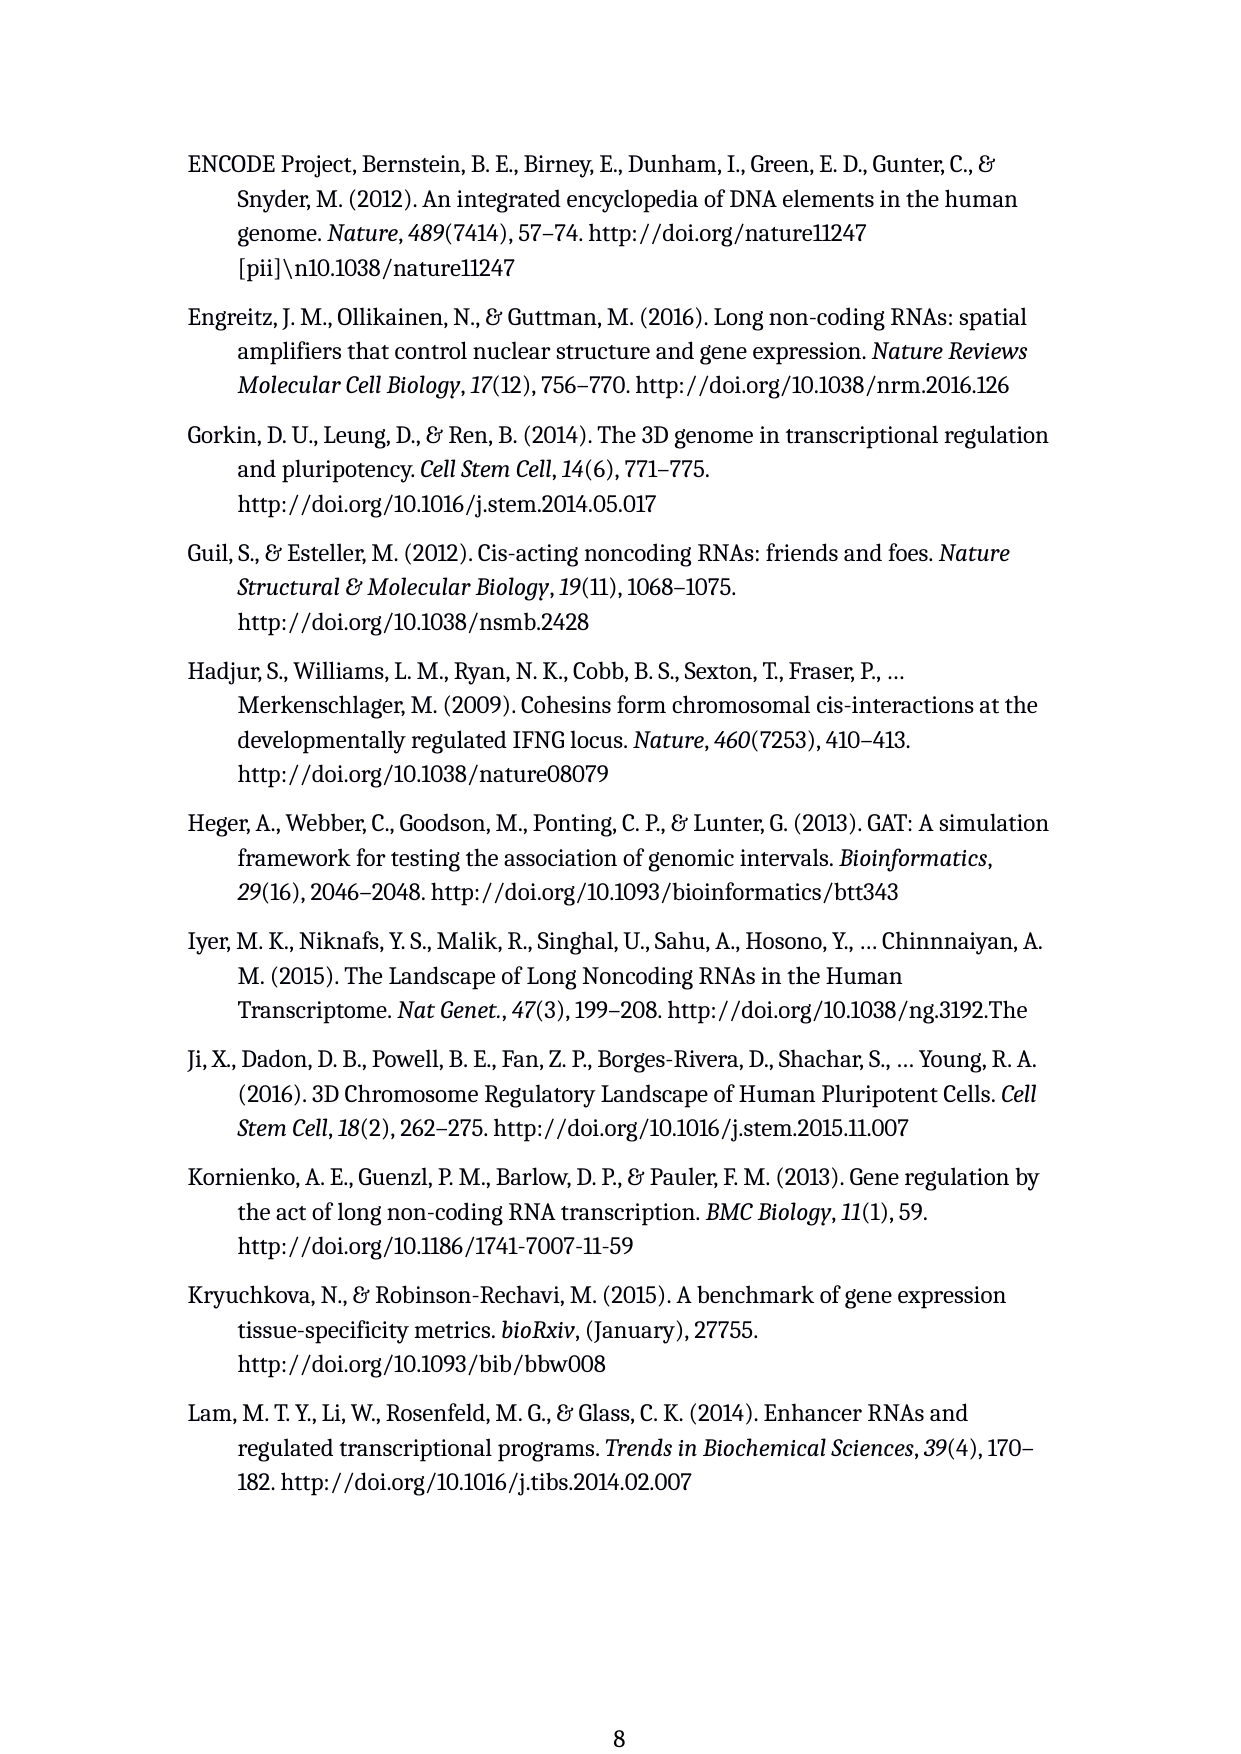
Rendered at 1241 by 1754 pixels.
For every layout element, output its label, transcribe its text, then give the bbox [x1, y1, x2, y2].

text Hadjur, S., Williams, L. M., Ryan, N. K., Cobb, B. S., Sexton, T., Fraser, P., … Merkenschlager, M. (2009). Cohesins form chromosomal cis-interactions at the developmentally regulated IFNG locus. Nature, 460(7253), 410–413. http://doi.org/10.1038/nature08079 [187, 657, 1053, 789]
text Heger, A., Webber, C., Goodson, M., Ponting, C. P., & Lunter, G. (2013). GAT: A simulation framework for testing the association of genomic intervals. Bioinformatics, 29(16), 2046–2048. http://doi.org/10.1093/bioinformatics/btt343 [187, 809, 1053, 907]
text Engreitz, J. M., Ollikainen, N., & Guttman, M. (2016). Long non-coding RNAs: spatial amplifiers that control nuclear structure and gene expression. Nature Reviews Molecular Cell Biology, 17(12), 756–770. http://doi.org/10.1038/nrm.2016.126 [187, 302, 1053, 400]
text Kornienko, A. E., Guenzl, P. M., Barlow, D. P., & Pauler, F. M. (2013). Gene regulation by the act of long non-coding RNA transcription. BMC Biology, 11(1), 59. http://doi.org/10.1186/1741-7007-11-59 [187, 1163, 1053, 1261]
text Guil, S., & Esteller, M. (2012). Cis-acting noncoding RNAs: friends and foes. Nature Structural & Molecular Biology, 19(11), 1068–1075. http://doi.org/10.1038/nsmb.2428 [187, 538, 1053, 636]
text Kryuchkova, N., & Robinson-Rechavi, M. (2015). A benchmark of gene expression tissue-specificity metrics. bioRxiv, (January), 27755. http://doi.org/10.1093/bib/bbw008 [187, 1281, 1053, 1379]
text Gorkin, D. U., Leung, D., & Ren, B. (2014). The 3D genome in transcriptional regulation and pluripotency. Cell Stem Cell, 14(6), 771–775. http://doi.org/10.1016/j.stem.2014.05.017 [187, 421, 1053, 518]
text Iyer, M. K., Niknafs, Y. S., Malik, R., Singhal, U., Sahu, A., Hosono, Y., … Chinnnaiyan, A. M. (2015). The Landscape of Long Noncoding RNAs in the Human Transcriptome. Nat Genet., 47(3), 199–208. http://doi.org/10.1038/ng.3192.The [187, 927, 1053, 1025]
text ENCODE Project, Bernstein, B. E., Birney, E., Dunham, I., Green, E. D., Gunter, C., & Snyder, M. (2012). An integrated encyclopedia of DNA elements in the human genome. Nature, 489(7414), 57–74. http://doi.org/nature11247 [pii]\n10.1038/nature11247 [187, 150, 1053, 282]
text Ji, X., Dadon, D. B., Powell, B. E., Fan, Z. P., Borges-Rivera, D., Shachar, S., … Young, R. A. (2016). 3D Chromosome Regulatory Landscape of Human Pluripotent Cells. Cell Stem Cell, 18(2), 262–275. http://doi.org/10.1016/j.stem.2015.11.007 [187, 1045, 1053, 1143]
text Lam, M. T. Y., Li, W., Rosenfeld, M. G., & Glass, C. K. (2014). Enhancer RNAs and regulated transcriptional programs. Trends in Biochemical Sciences, 39(4), 170–182. http://doi.org/10.1016/j.tibs.2014.02.007 [187, 1399, 1053, 1497]
